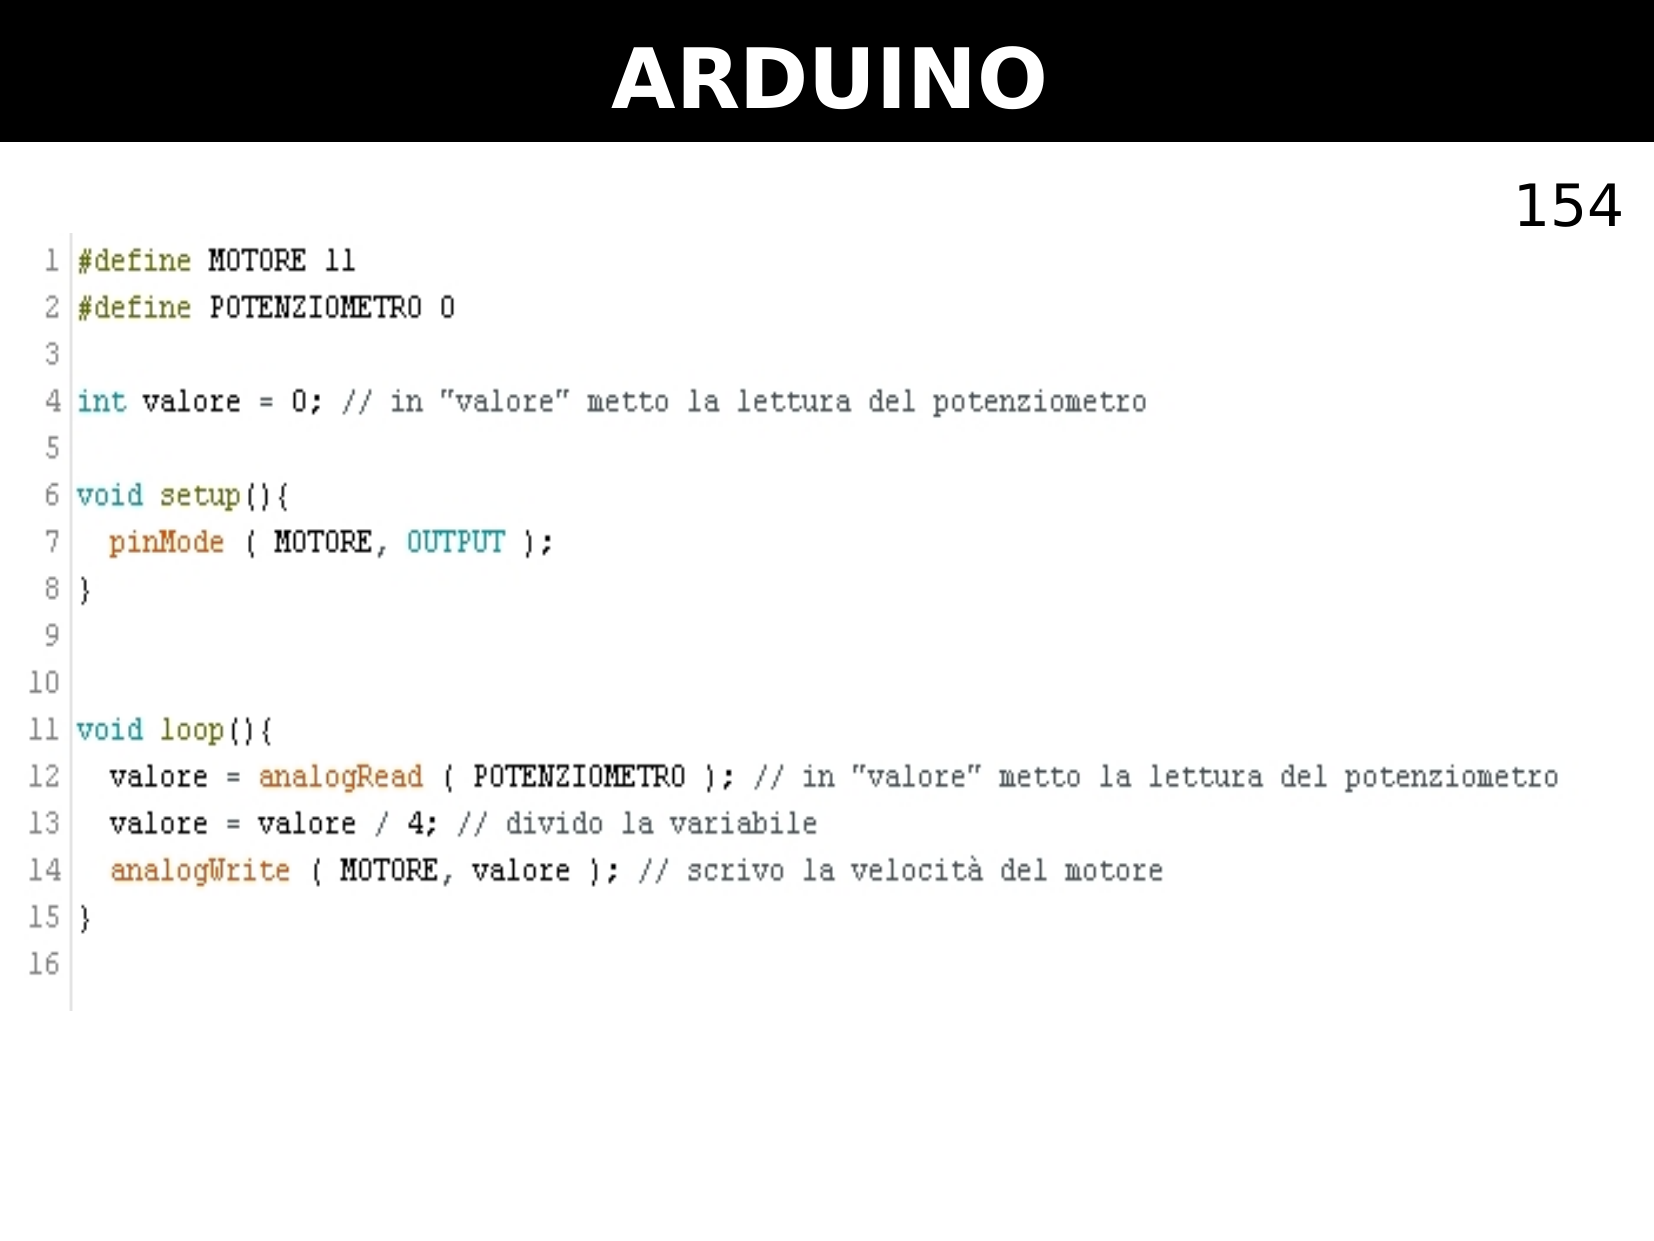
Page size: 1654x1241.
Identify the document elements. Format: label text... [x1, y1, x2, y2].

text_box 154 [1498, 165, 1640, 249]
text_box [0, 0, 1654, 142]
text_box ARDUINO [596, 23, 1063, 136]
picture [7, 233, 1619, 1011]
